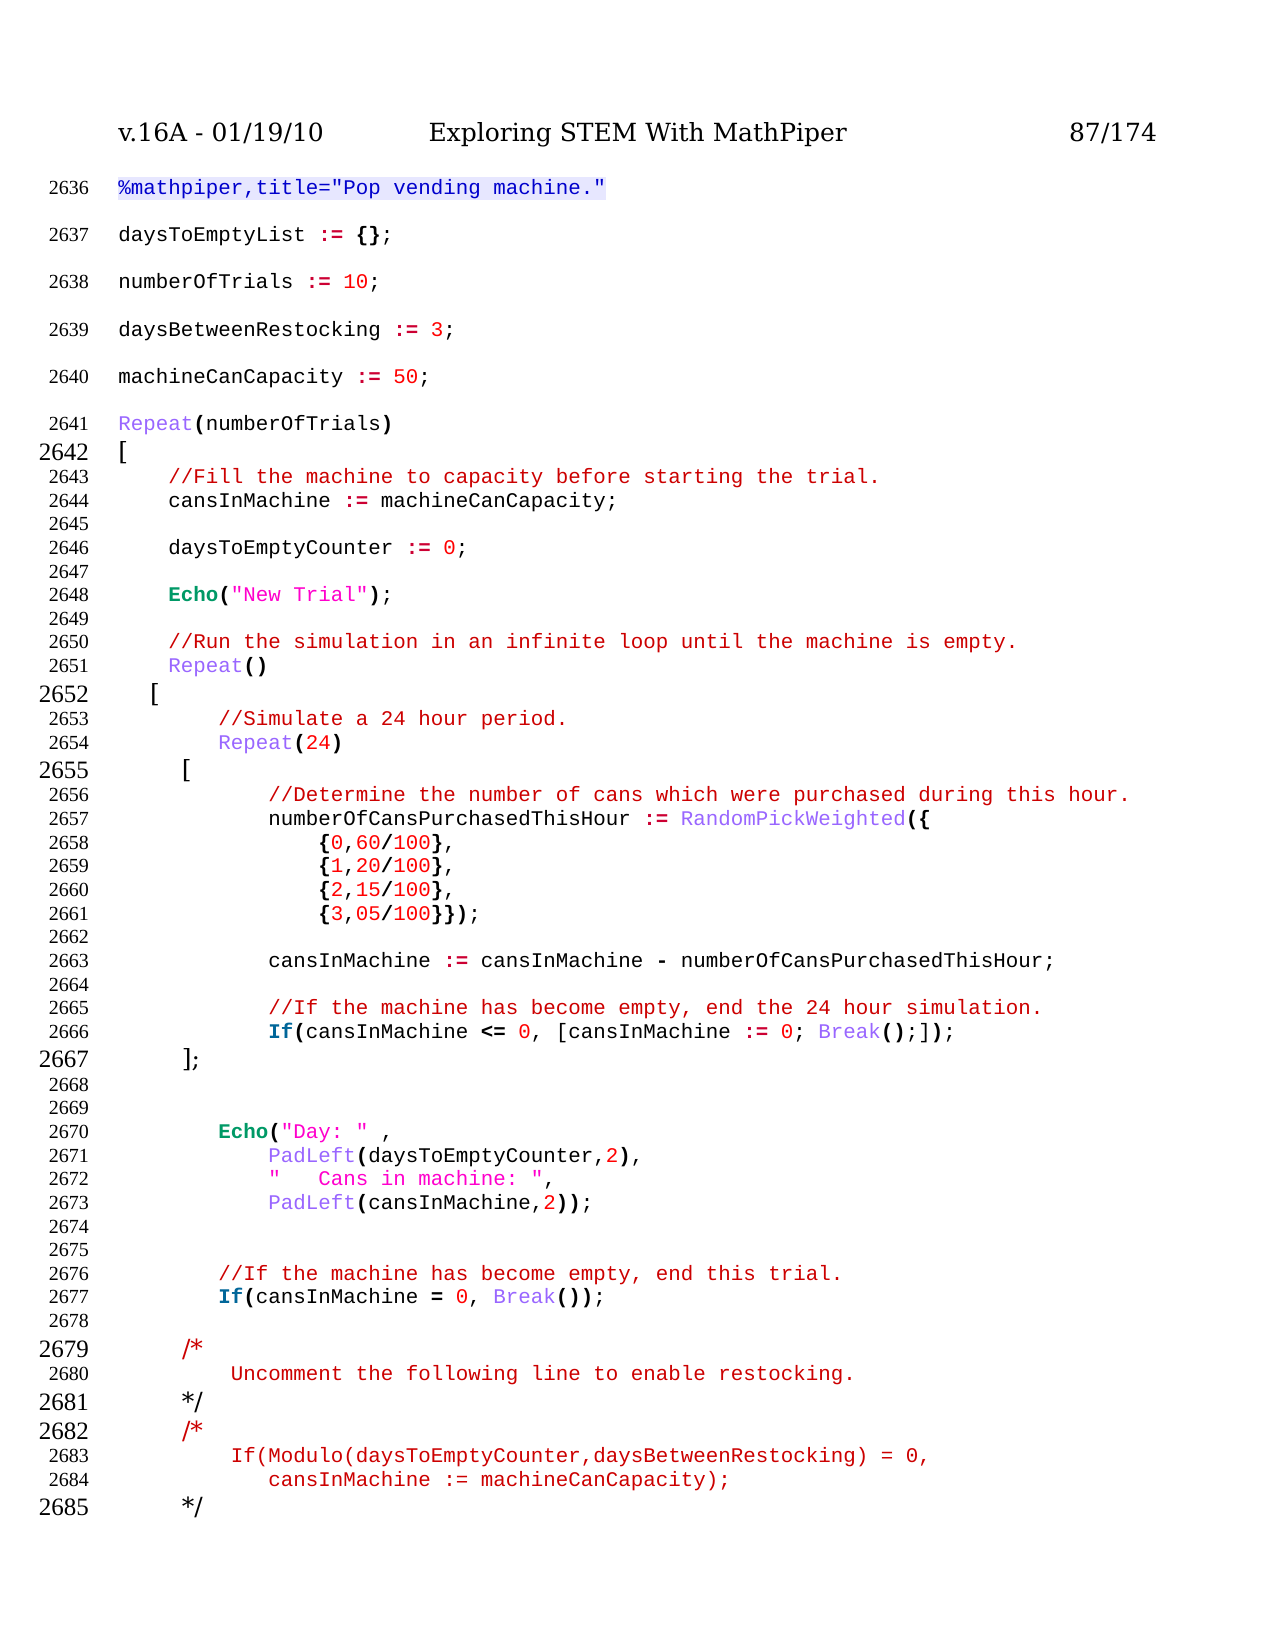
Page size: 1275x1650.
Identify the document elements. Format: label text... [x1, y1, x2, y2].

text /* [118, 1416, 1157, 1445]
text Echo("New Trial"); [118, 584, 1157, 608]
text //Determine the number of cans which were purchased during this hour. [118, 784, 1157, 808]
text %mathpiper,title="Pop vending machine." [118, 177, 1157, 200]
text [ [118, 755, 1157, 784]
text cansInMachine := machineCanCapacity); [118, 1469, 1157, 1492]
text //Fill the machine to capacity before starting the trial. [118, 466, 1157, 490]
text //Simulate a 24 hour period. [118, 708, 1157, 732]
text Repeat(numberOfTrials) [118, 413, 1157, 437]
text */ [118, 1387, 1157, 1416]
text If(cansInMachine <= 0, [cansInMachine := 0; Break();]); [118, 1021, 1157, 1044]
text daysToEmptyList := {}; [118, 224, 1157, 248]
text cansInMachine := cansInMachine - numberOfCansPurchasedThisHour; [118, 950, 1157, 974]
text [ [118, 437, 1157, 466]
text Repeat(24) [118, 732, 1157, 755]
text PadLeft(cansInMachine,2)); [118, 1192, 1157, 1216]
text PadLeft(daysToEmptyCounter,2), [118, 1145, 1157, 1168]
text */ [118, 1492, 1157, 1521]
text numberOfCansPurchasedThisHour := RandomPickWeighted({ [118, 808, 1157, 832]
text machineCanCapacity := 50; [118, 366, 1157, 389]
text {1,20/100}, [118, 855, 1157, 879]
text cansInMachine := machineCanCapacity; [118, 490, 1157, 513]
text //If the machine has become empty, end the 24 hour simulation. [118, 997, 1157, 1021]
text daysToEmptyCounter := 0; [118, 537, 1157, 561]
text daysBetweenRestocking := 3; [118, 319, 1157, 342]
text Repeat() [118, 655, 1157, 679]
text //If the machine has become empty, end this trial. [118, 1263, 1157, 1287]
text {0,60/100}, [118, 832, 1157, 855]
text Uncomment the following line to enable restocking. [118, 1363, 1157, 1387]
text ]; [118, 1044, 1157, 1074]
text " Cans in machine: ", [118, 1168, 1157, 1192]
text If(Modulo(daysToEmptyCounter,daysBetweenRestocking) = 0, [118, 1445, 1157, 1469]
text {3,05/100}}); [118, 903, 1157, 926]
text //Run the simulation in an infinite loop until the machine is empty. [118, 632, 1157, 655]
text numberOfTrials := 10; [118, 271, 1157, 295]
text If(cansInMachine = 0, Break()); [118, 1287, 1157, 1310]
text Echo("Day: " , [118, 1121, 1157, 1145]
text /* [118, 1334, 1157, 1363]
text {2,15/100}, [118, 879, 1157, 903]
text [ [118, 679, 1157, 708]
